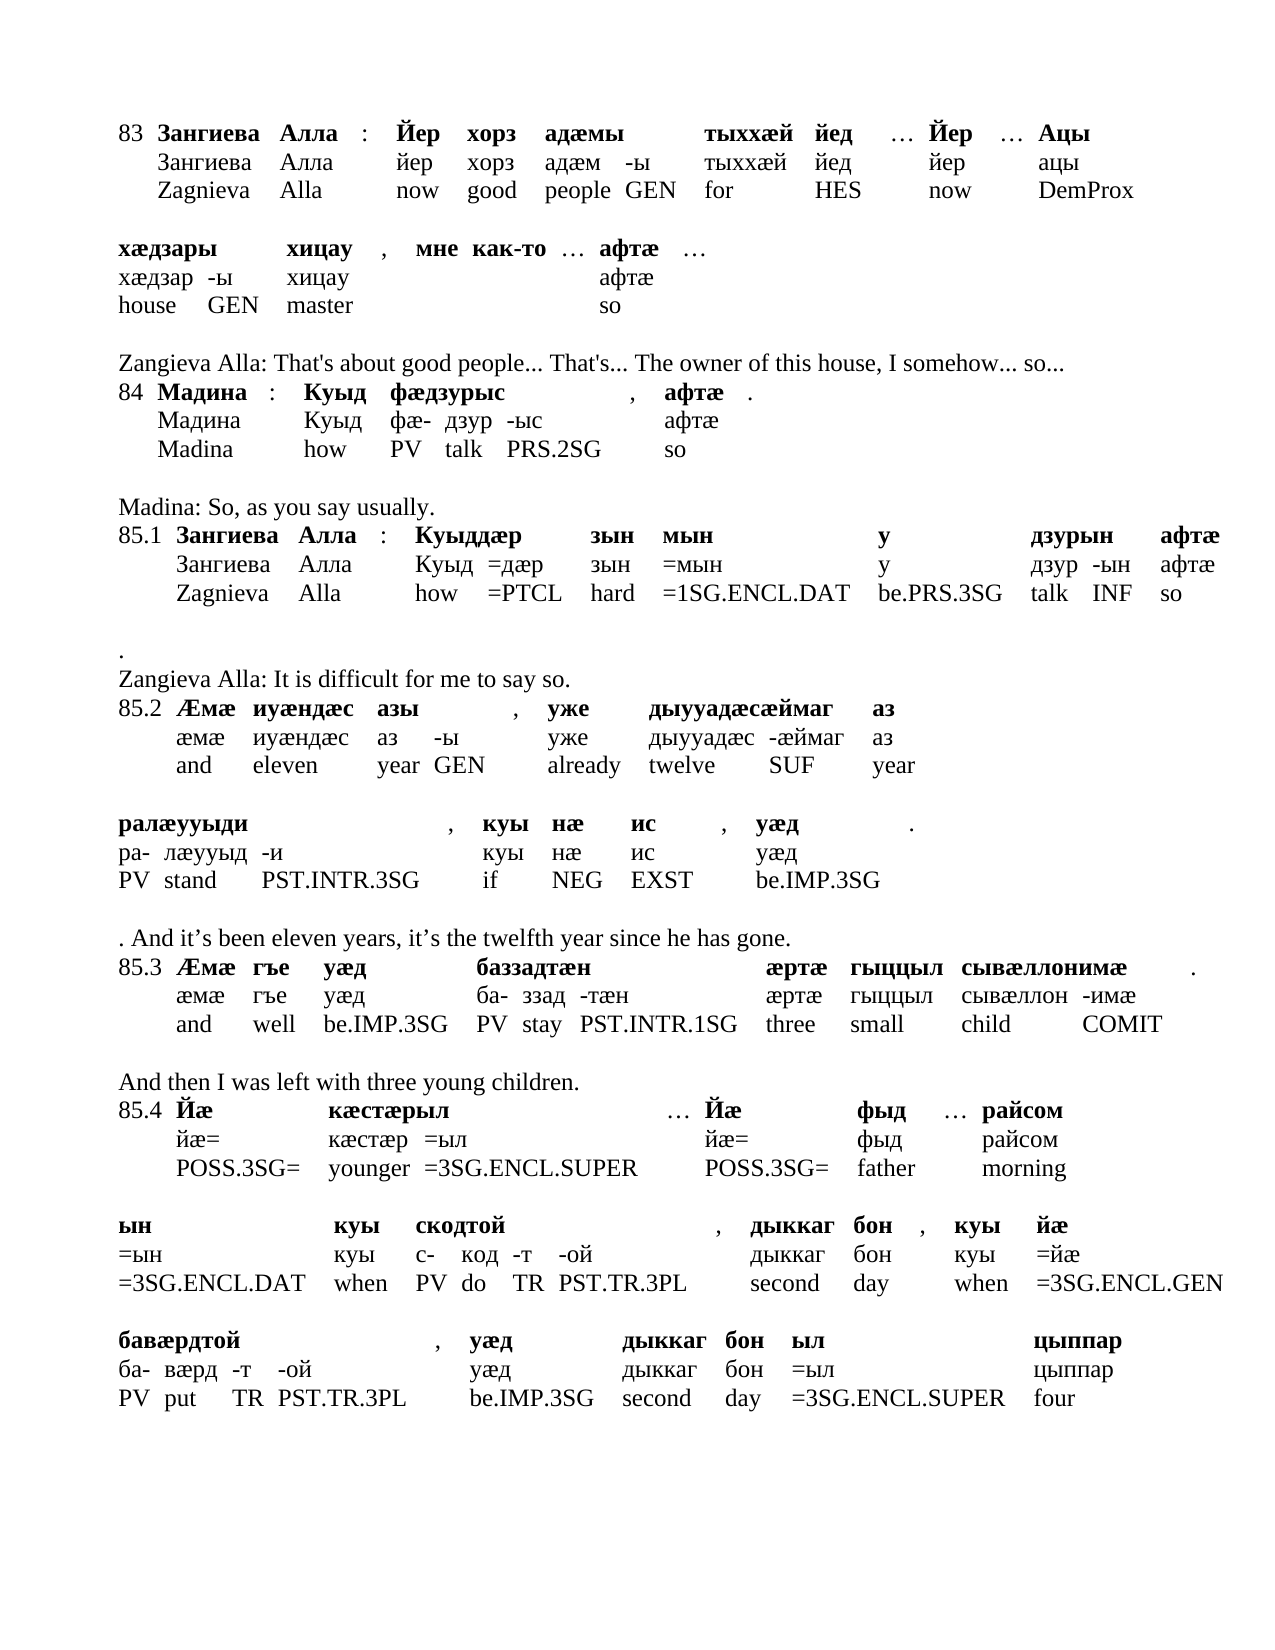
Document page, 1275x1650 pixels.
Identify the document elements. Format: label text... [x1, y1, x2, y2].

text йед [814, 147, 862, 176]
text =ыл [424, 1124, 638, 1153]
text Madina [157, 434, 241, 463]
text йæ [1036, 1211, 1238, 1239]
text Куыд [415, 549, 474, 578]
text тыххæй [704, 118, 801, 147]
text райсом [982, 1096, 1080, 1124]
text аз [377, 722, 420, 751]
text йер [928, 147, 972, 176]
text Куыддæр [415, 521, 577, 549]
text … [943, 1096, 968, 1124]
text , [448, 808, 469, 837]
text : [269, 377, 290, 406]
text нæ [552, 808, 617, 837]
text year [872, 751, 915, 779]
text =3SG.ENCL.DAT [118, 1268, 306, 1297]
text дзурын [1031, 521, 1146, 549]
text хæдзары [118, 233, 273, 262]
text Zagnieva [176, 578, 271, 607]
text сывæллонимæ [961, 952, 1176, 981]
text , [715, 1211, 736, 1239]
text PV [415, 1268, 447, 1297]
text Zangieva Alla: It is difficult for me to say so. [118, 664, 1249, 693]
text PST.INTR.1SG [579, 1009, 738, 1038]
text Йер [396, 118, 453, 147]
text 85.4 [118, 1096, 162, 1124]
text йæ= [704, 1124, 829, 1153]
text . And it’s been eleven years, it’s the twelfth year since he has gone. [118, 923, 1249, 952]
text ацы [1038, 147, 1134, 176]
text and [176, 1009, 225, 1038]
text нæ [552, 837, 603, 866]
text PV [390, 434, 431, 463]
text so [599, 291, 654, 319]
text EXST [631, 866, 693, 894]
text so [664, 434, 719, 463]
text … [560, 233, 585, 262]
text -имæ [1082, 981, 1163, 1009]
text put [164, 1383, 218, 1412]
text райсом [982, 1124, 1067, 1153]
text -т [512, 1239, 544, 1268]
text … [889, 118, 915, 147]
text PST.INTR.3SG [261, 866, 420, 894]
text Алла [298, 549, 352, 578]
text цыппар [1033, 1354, 1114, 1383]
text афтæ [664, 377, 733, 406]
text Йер [928, 118, 985, 147]
text well [253, 1009, 296, 1038]
text ба- [118, 1354, 150, 1383]
text ыл [791, 1326, 1019, 1354]
text Zangieva Alla: That's about good people... That's... The owner of this house, I somehow... so... [118, 348, 1249, 377]
text … [666, 1096, 691, 1124]
text when [954, 1268, 1008, 1297]
text куы [333, 1211, 402, 1239]
text stay [522, 1009, 566, 1038]
text 84 [118, 377, 143, 406]
text when [333, 1268, 388, 1297]
text ис [631, 837, 693, 866]
text PV [118, 866, 150, 894]
text дзур [445, 406, 493, 434]
text =ыл [791, 1354, 1006, 1383]
text йæ= [176, 1124, 300, 1153]
text Мадина [157, 377, 255, 406]
text DemProx [1038, 176, 1134, 204]
text do [461, 1268, 499, 1297]
text хорз [467, 147, 517, 176]
text =PTCL [487, 578, 563, 607]
text тыххæй [704, 147, 787, 176]
text Ацы [1038, 118, 1148, 147]
text фыд [857, 1096, 929, 1124]
text азы [377, 693, 499, 722]
text фыд [857, 1124, 915, 1153]
text people [544, 176, 611, 204]
text , [721, 808, 742, 837]
text фæ- [390, 406, 431, 434]
text кæстæр [328, 1124, 410, 1153]
text 85.1 [118, 521, 162, 549]
text And then I was left with three young children. [118, 1067, 1249, 1096]
text Куыд [303, 377, 376, 406]
text дыккаг [622, 1326, 711, 1354]
text -ы [625, 147, 676, 176]
text гыццыл [850, 952, 947, 981]
text Алла [298, 521, 366, 549]
text POSS.3SG= [176, 1153, 300, 1182]
text вæрд [164, 1354, 218, 1383]
text дыккаг [622, 1354, 697, 1383]
text PV [476, 1009, 508, 1038]
text фæдзурыс [390, 377, 616, 406]
text -тæн [579, 981, 738, 1009]
text younger [328, 1153, 410, 1182]
text аз [872, 722, 915, 751]
text now [396, 176, 439, 204]
text -и [261, 837, 420, 866]
text PST.TR.3PL [558, 1268, 688, 1297]
text child [961, 1009, 1068, 1038]
text , [381, 233, 402, 262]
text PV [118, 1383, 150, 1412]
text -ы [434, 722, 485, 751]
text -ын [1092, 549, 1132, 578]
text , [434, 1326, 456, 1354]
text зын [590, 521, 649, 549]
text second [622, 1383, 697, 1412]
text уæд [756, 808, 894, 837]
text =мын [662, 549, 850, 578]
text гъе [253, 952, 309, 981]
text TR [232, 1383, 264, 1412]
text дыккаг [750, 1239, 825, 1268]
text GEN [434, 751, 485, 779]
text æртæ [766, 952, 836, 981]
text . [747, 377, 768, 406]
text дыууадæсæймаг [649, 693, 858, 722]
text stand [164, 866, 248, 894]
text second [750, 1268, 825, 1297]
text бон [725, 1326, 778, 1354]
text дыууадæс [649, 722, 755, 751]
text Мадина [157, 406, 241, 434]
text хорз [467, 118, 531, 147]
text =3SG.ENCL.GEN [1036, 1268, 1224, 1297]
text Æмæ [176, 693, 239, 722]
text Алла [279, 118, 347, 147]
text already [547, 751, 621, 779]
text 83 [118, 118, 143, 147]
text афтæ [1160, 521, 1229, 549]
text four [1033, 1383, 1114, 1412]
text talk [1031, 578, 1078, 607]
text talk [445, 434, 493, 463]
text иуæндæс [253, 693, 363, 722]
text how [415, 578, 474, 607]
text morning [982, 1153, 1067, 1182]
text house [118, 291, 194, 319]
text INF [1092, 578, 1132, 607]
text уæд [323, 952, 462, 981]
text бон [853, 1211, 906, 1239]
text year [377, 751, 420, 779]
text Йæ [704, 1096, 843, 1124]
text good [467, 176, 517, 204]
text зын [590, 549, 635, 578]
text 85.2 [118, 693, 162, 722]
text ба- [476, 981, 508, 1009]
text Зангиева [157, 147, 252, 176]
text =ын [118, 1239, 306, 1268]
text куы [954, 1211, 1022, 1239]
text кæстæрыл [328, 1096, 652, 1124]
text three [766, 1009, 822, 1038]
text Алла [279, 147, 334, 176]
text куы [482, 837, 524, 866]
text be.IMP.3SG [469, 1383, 594, 1412]
text COMIT [1082, 1009, 1163, 1038]
text . [1190, 952, 1211, 981]
text у [878, 521, 1017, 549]
text Madina: So, as you say usually. [118, 492, 1249, 521]
text twelve [649, 751, 755, 779]
text куы [954, 1239, 1008, 1268]
text master [286, 291, 353, 319]
text day [725, 1383, 764, 1412]
text аз [872, 693, 929, 722]
text хæдзар [118, 262, 194, 291]
text мне [416, 233, 458, 262]
text -æймаг [769, 722, 844, 751]
text ралæууыди [118, 808, 434, 837]
text if [482, 866, 524, 894]
text у [878, 549, 1003, 578]
text уæд [469, 1354, 594, 1383]
text hard [590, 578, 635, 607]
text =1SG.ENCL.DAT [662, 578, 850, 607]
text уже [547, 722, 621, 751]
text POSS.3SG= [704, 1153, 829, 1182]
text … [682, 233, 707, 262]
text Alla [279, 176, 334, 204]
text бавæрдтой [118, 1326, 421, 1354]
text гъе [253, 981, 296, 1009]
text TR [512, 1268, 544, 1297]
text афтæ [664, 406, 719, 434]
text адæм [544, 147, 611, 176]
text . [908, 808, 929, 837]
text -ыс [506, 406, 602, 434]
text ззад [522, 981, 566, 1009]
text : [361, 118, 382, 147]
text be.PRS.3SG [878, 578, 1003, 607]
text -ой [278, 1354, 407, 1383]
text йед [814, 118, 876, 147]
text =дæр [487, 549, 563, 578]
text father [857, 1153, 915, 1182]
text small [850, 1009, 933, 1038]
text дзур [1031, 549, 1078, 578]
text мын [662, 521, 864, 549]
text бон [853, 1239, 892, 1268]
text , [919, 1211, 940, 1239]
text код [461, 1239, 499, 1268]
text как-то [472, 233, 547, 262]
text PRS.2SG [506, 434, 602, 463]
text Zagnieva [157, 176, 252, 204]
text ра- [118, 837, 150, 866]
text eleven [253, 751, 349, 779]
text куы [333, 1239, 388, 1268]
text уæд [469, 1326, 608, 1354]
text бон [725, 1354, 764, 1383]
text now [928, 176, 972, 204]
text ис [631, 808, 707, 837]
text иуæндæс [253, 722, 349, 751]
text хицау [286, 262, 353, 291]
text GEN [207, 291, 259, 319]
text -т [232, 1354, 264, 1383]
text GEN [625, 176, 676, 204]
text , [629, 377, 650, 406]
text куы [482, 808, 538, 837]
text хицау [286, 233, 367, 262]
text PST.TR.3PL [278, 1383, 407, 1412]
text -ой [558, 1239, 688, 1268]
text сывæллон [961, 981, 1068, 1009]
text уæд [756, 837, 881, 866]
text … [999, 118, 1024, 147]
text how [303, 434, 362, 463]
text æмæ [176, 722, 225, 751]
text SUF [769, 751, 844, 779]
text , [513, 693, 534, 722]
text NEG [552, 866, 603, 894]
text Зангиева [176, 549, 271, 578]
text for [704, 176, 787, 204]
text =3SG.ENCL.SUPER [424, 1153, 638, 1182]
text day [853, 1268, 892, 1297]
text гыццыл [850, 981, 933, 1009]
text Йæ [176, 1096, 314, 1124]
text -ы [207, 262, 259, 291]
text Куыд [303, 406, 362, 434]
text уæд [323, 981, 448, 1009]
text 85.3 [118, 952, 162, 981]
text ын [118, 1211, 320, 1239]
text цыппар [1033, 1326, 1128, 1354]
text be.IMP.3SG [756, 866, 881, 894]
text Alla [298, 578, 352, 607]
text HES [814, 176, 862, 204]
text . [118, 636, 139, 664]
text баззадтæн [476, 952, 752, 981]
text афтæ [599, 262, 654, 291]
text æмæ [176, 981, 225, 1009]
text йер [396, 147, 439, 176]
text Æмæ [176, 952, 239, 981]
text and [176, 751, 225, 779]
text =3SG.ENCL.SUPER [791, 1383, 1006, 1412]
text : [380, 521, 401, 549]
text скодтой [415, 1211, 702, 1239]
text =йæ [1036, 1239, 1224, 1268]
text лæууыд [164, 837, 248, 866]
text Зангиева [157, 118, 266, 147]
text афтæ [599, 233, 668, 262]
text be.IMP.3SG [323, 1009, 448, 1038]
text уже [547, 693, 635, 722]
text дыккаг [750, 1211, 839, 1239]
text Зангиева [176, 521, 284, 549]
text æртæ [766, 981, 822, 1009]
text адæмы [544, 118, 690, 147]
text so [1160, 578, 1215, 607]
text афтæ [1160, 549, 1215, 578]
text с- [415, 1239, 447, 1268]
